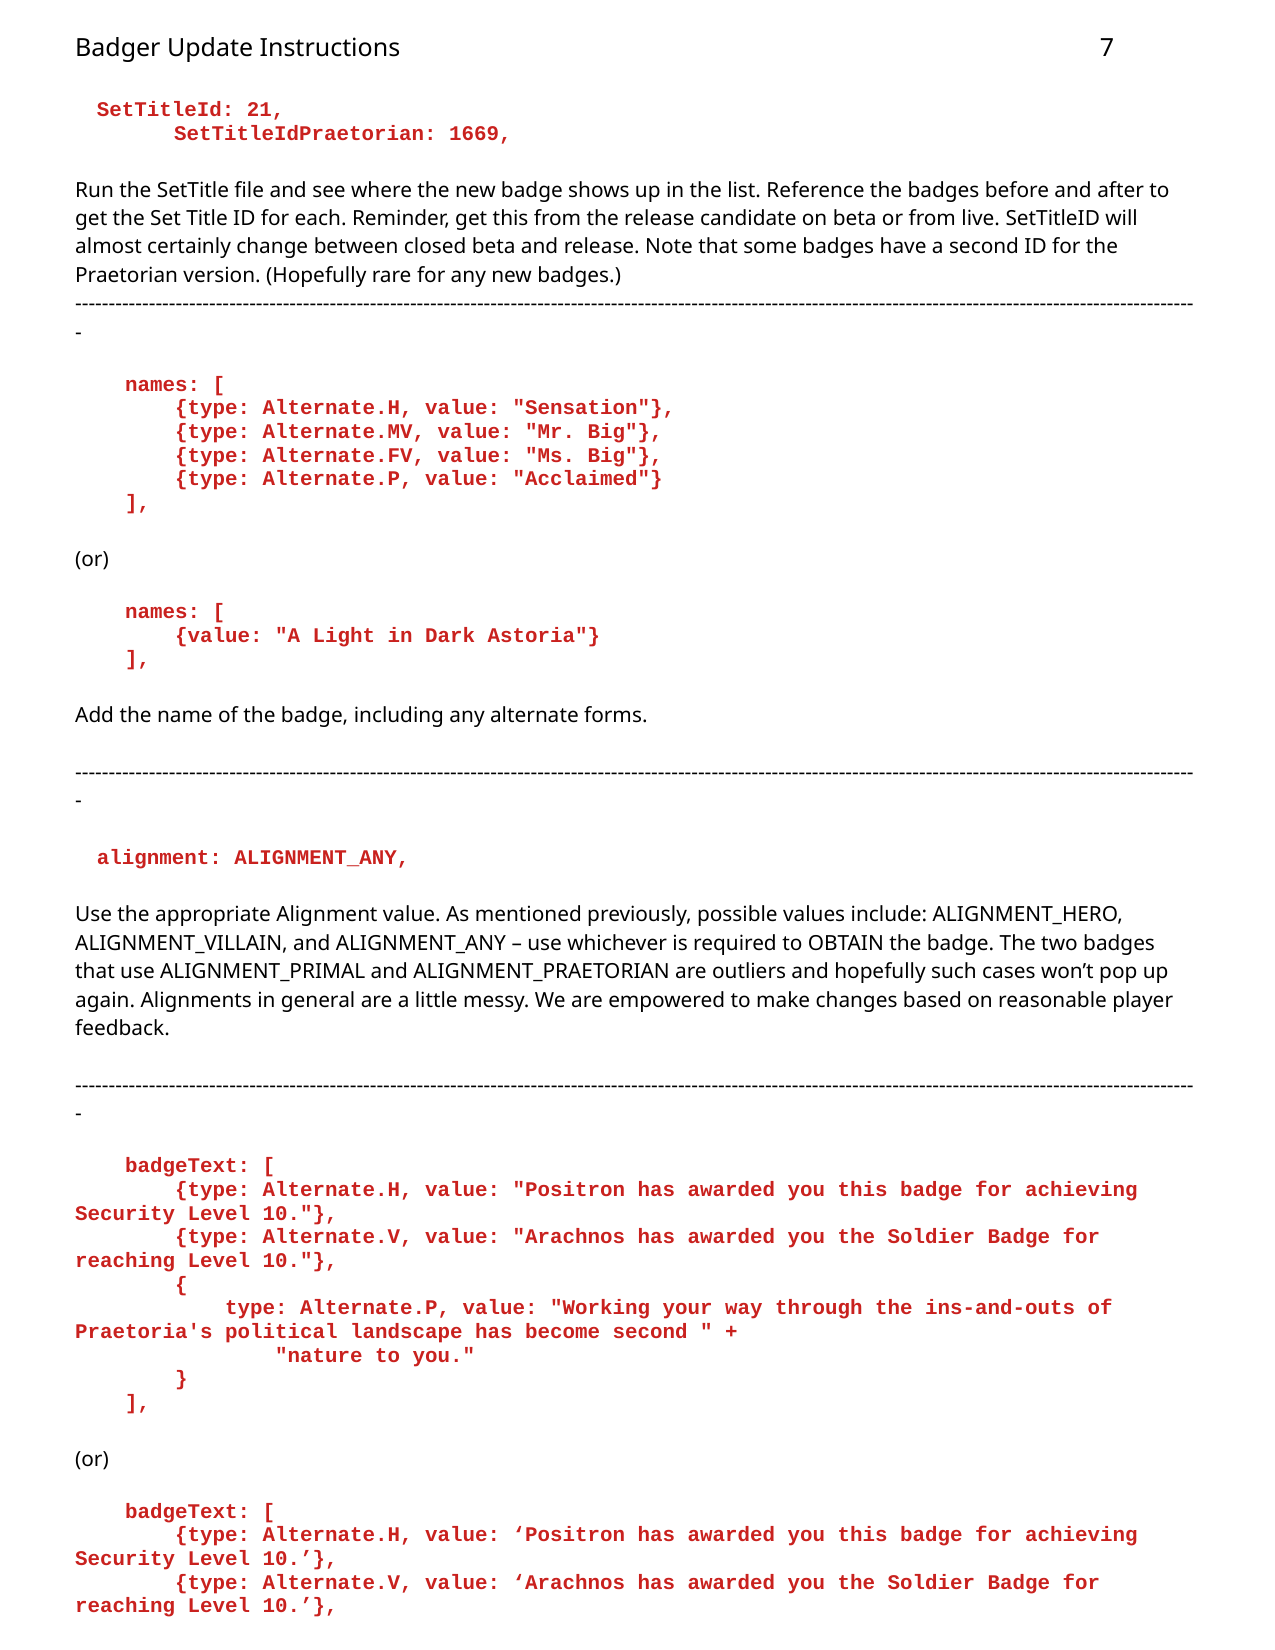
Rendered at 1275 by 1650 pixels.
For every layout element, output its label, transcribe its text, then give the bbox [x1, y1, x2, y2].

text Run the SetTitle file and see where the new badge shows up in the list. Reference the badges before and after to get the Set Title ID for each. Reminder, get this from the release candidate on beta or from live. SetTitleID will almost certainly change between closed beta and release. Note that some badges have a second ID for the Praetorian version. (Hopefully rare for any new badges.) [75, 175, 1200, 288]
text { [75, 1274, 1200, 1297]
text {type: Alternate.FV, value: "Ms. Big"}, [75, 445, 1200, 468]
text ], [75, 492, 1200, 516]
text {type: Alternate.P, value: "Acclaimed"} [75, 468, 1200, 492]
text {type: Alternate.H, value: "Sensation"}, [75, 397, 1200, 421]
text Use the appropriate Alignment value. As mentioned previously, possible values include: ALIGNMENT_HERO, ALIGNMENT_VILLAIN, and ALIGNMENT_ANY – use whichever is required to OBTAIN the badge. The two badges that use ALIGNMENT_PRIMAL and ALIGNMENT_PRAETORIAN are outliers and hopefully such cases won’t pop up again. Alignments in general are a little messy. We are empowered to make changes based on reasonable player feedback. [75, 899, 1200, 1042]
text badgeText: [ [75, 1155, 1200, 1179]
text {type: Alternate.H, value: ‘Positron has awarded you this badge for achieving Security Level 10.’}, [75, 1524, 1200, 1572]
text {type: Alternate.V, value: ‘Arachnos has awarded you the Soldier Badge for reaching Level 10.’}, [75, 1572, 1200, 1619]
text (or) [75, 544, 1200, 572]
text ], [75, 1392, 1200, 1416]
text ], [75, 648, 1200, 672]
text {value: "A Light in Dark Astoria"} [75, 624, 1200, 648]
text SetTitleIdPraetorian: 1669, [75, 123, 1200, 146]
text } [75, 1368, 1200, 1392]
text Add the name of the badge, including any alternate forms. [75, 700, 1200, 729]
text names: [ [75, 601, 1200, 624]
text {type: Alternate.MV, value: "Mr. Big"}, [75, 421, 1200, 445]
text (or) [75, 1444, 1200, 1472]
text {type: Alternate.V, value: "Arachnos has awarded you the Soldier Badge for reaching Level 10."}, [75, 1226, 1200, 1274]
text ------------------------------------------------------------------------------------------------------------------------------------------------------------------------ [75, 288, 1200, 345]
text ------------------------------------------------------------------------------------------------------------------------------------------------------------------------ [75, 757, 1200, 814]
text SetTitleId: 21, [75, 94, 1200, 123]
text "nature to you." [75, 1344, 1200, 1368]
text ------------------------------------------------------------------------------------------------------------------------------------------------------------------------ [75, 1070, 1200, 1127]
text badgeText: [ [75, 1501, 1200, 1524]
text type: Alternate.P, value: "Working your way through the ins-and-outs of Praetoria's political landscape has become second " + [75, 1297, 1200, 1344]
text {type: Alternate.H, value: "Positron has awarded you this badge for achieving Security Level 10."}, [75, 1179, 1200, 1226]
text alignment: ALIGNMENT_ANY, [75, 842, 1200, 871]
text names: [ [75, 374, 1200, 397]
